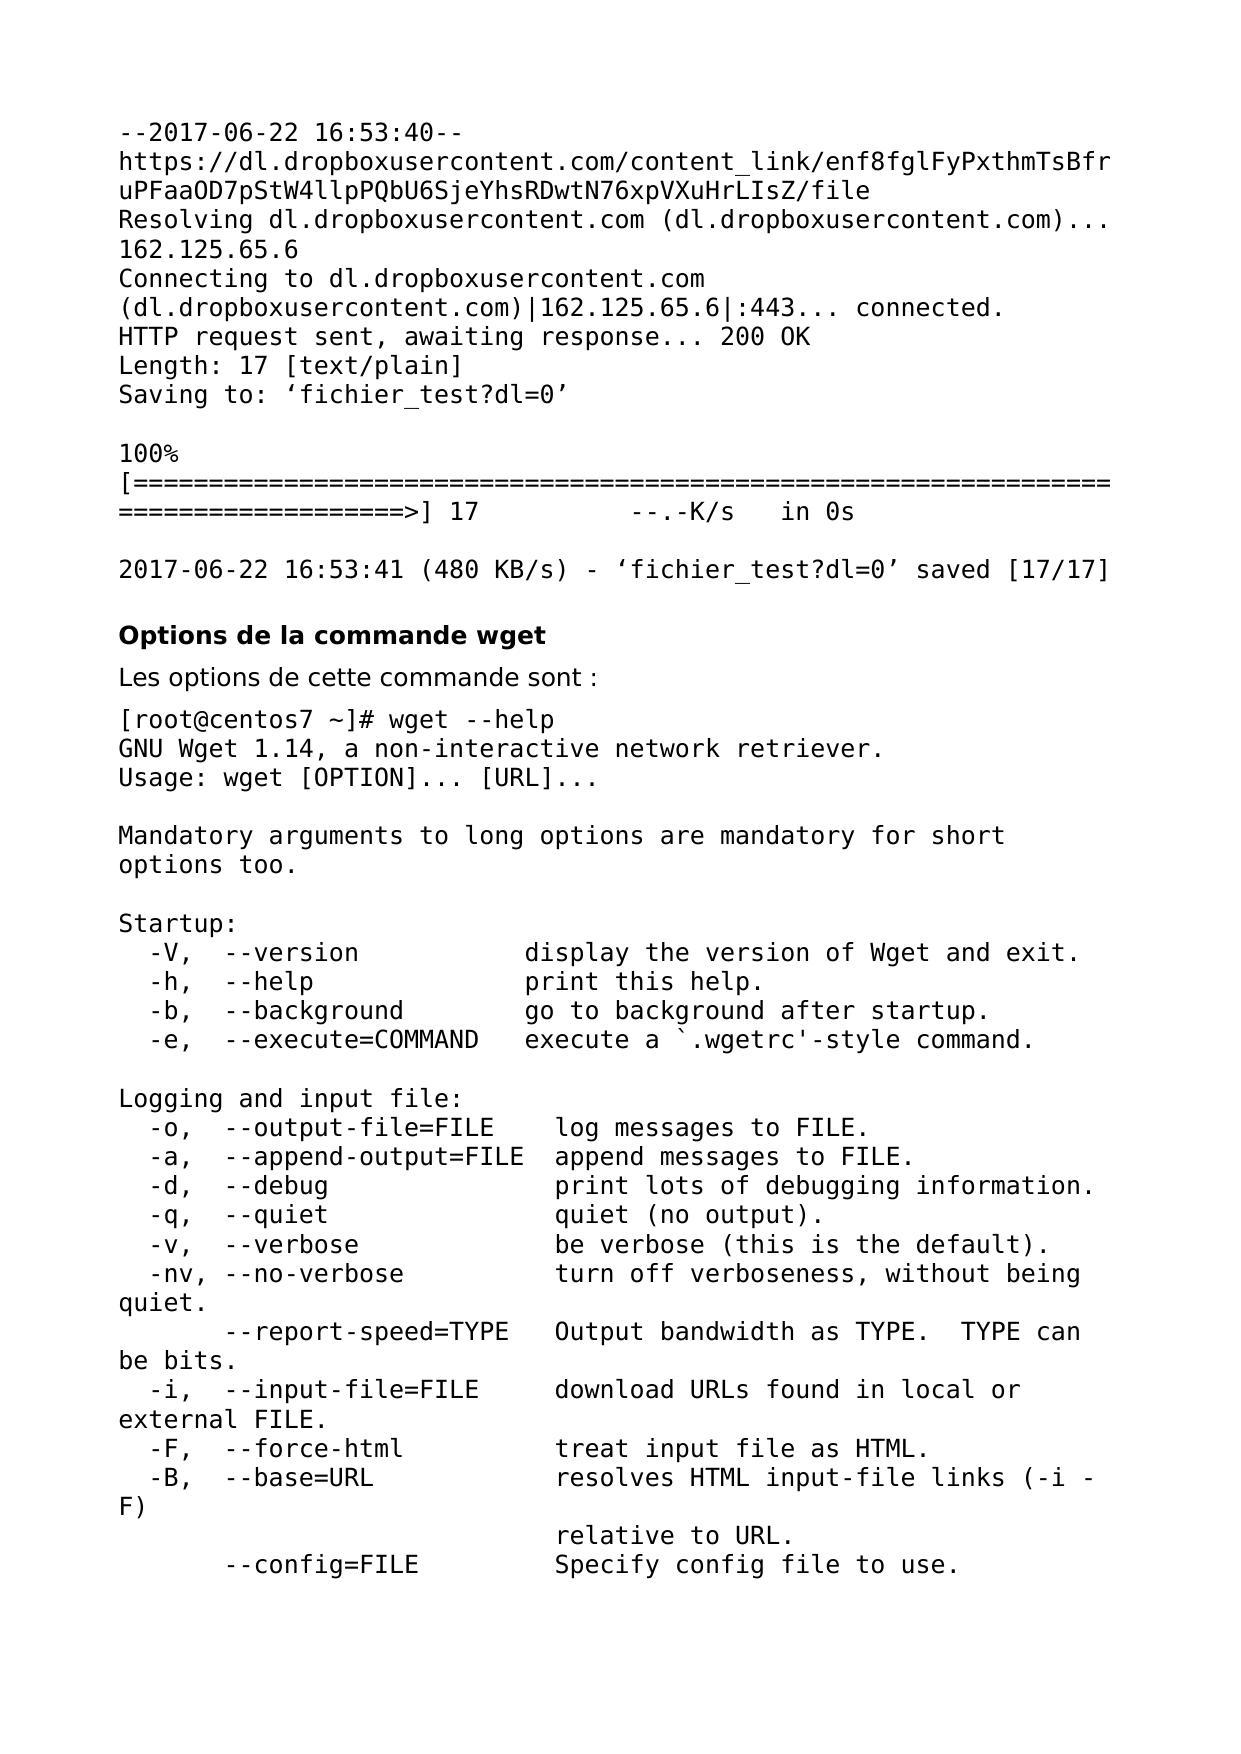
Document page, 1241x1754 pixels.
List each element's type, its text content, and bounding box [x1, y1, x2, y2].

text [root@centos7 ~]# wget --help GNU Wget 1.14, a non-interactive network retriever. Usage: wget [OPTION]... [URL]... Mandatory arguments to long options are mandatory for short options too. Startup: -V, --version display the version of Wget and exit. -h, --help print this help. -b, --background go to background after startup. -e, --execute=COMMAND execute a `.wgetrc'-style command. Logging and input file: -o, --output-file=FILE log messages to FILE. -a, --append-output=FILE append messages to FILE. -d, --debug print lots of debugging information. -q, --quiet quiet (no output). -v, --verbose be verbose (this is the default). -nv, --no-verbose turn off verboseness, without being quiet. --report-speed=TYPE Output bandwidth as TYPE. TYPE can be bits. -i, --input-file=FILE download URLs found in local or external FILE. -F, --force-html treat input file as HTML. -B, --base=URL resolves HTML input-file links (-i -F) relative to URL. --config=FILE Specify config file to use. [118, 705, 1122, 1609]
text Les options de cette commande sont : [118, 663, 1122, 692]
subtitle Options de la commande wget [118, 622, 1122, 651]
text --2017-06-22 16:53:40-- https://dl.dropboxusercontent.com/content_link/enf8fglFyPxthmTsBfruPFaaOD7pStW4llpPQbU6SjeYhsRDwtN76xpVXuHrLIsZ/file Resolving dl.dropboxusercontent.com (dl.dropboxusercontent.com)... 162.125.65.6 Connecting to dl.dropboxusercontent.com (dl.dropboxusercontent.com)|162.125.65.6|:443... connected. HTTP request sent, awaiting response... 200 OK Length: 17 [text/plain] Saving to: ‘fichier_test?dl=0’ 100%[====================================================================================>] 17 --.-K/s in 0s 2017-06-22 16:53:41 (480 KB/s) - ‘fichier_test?dl=0’ saved [17/17] [118, 118, 1122, 585]
